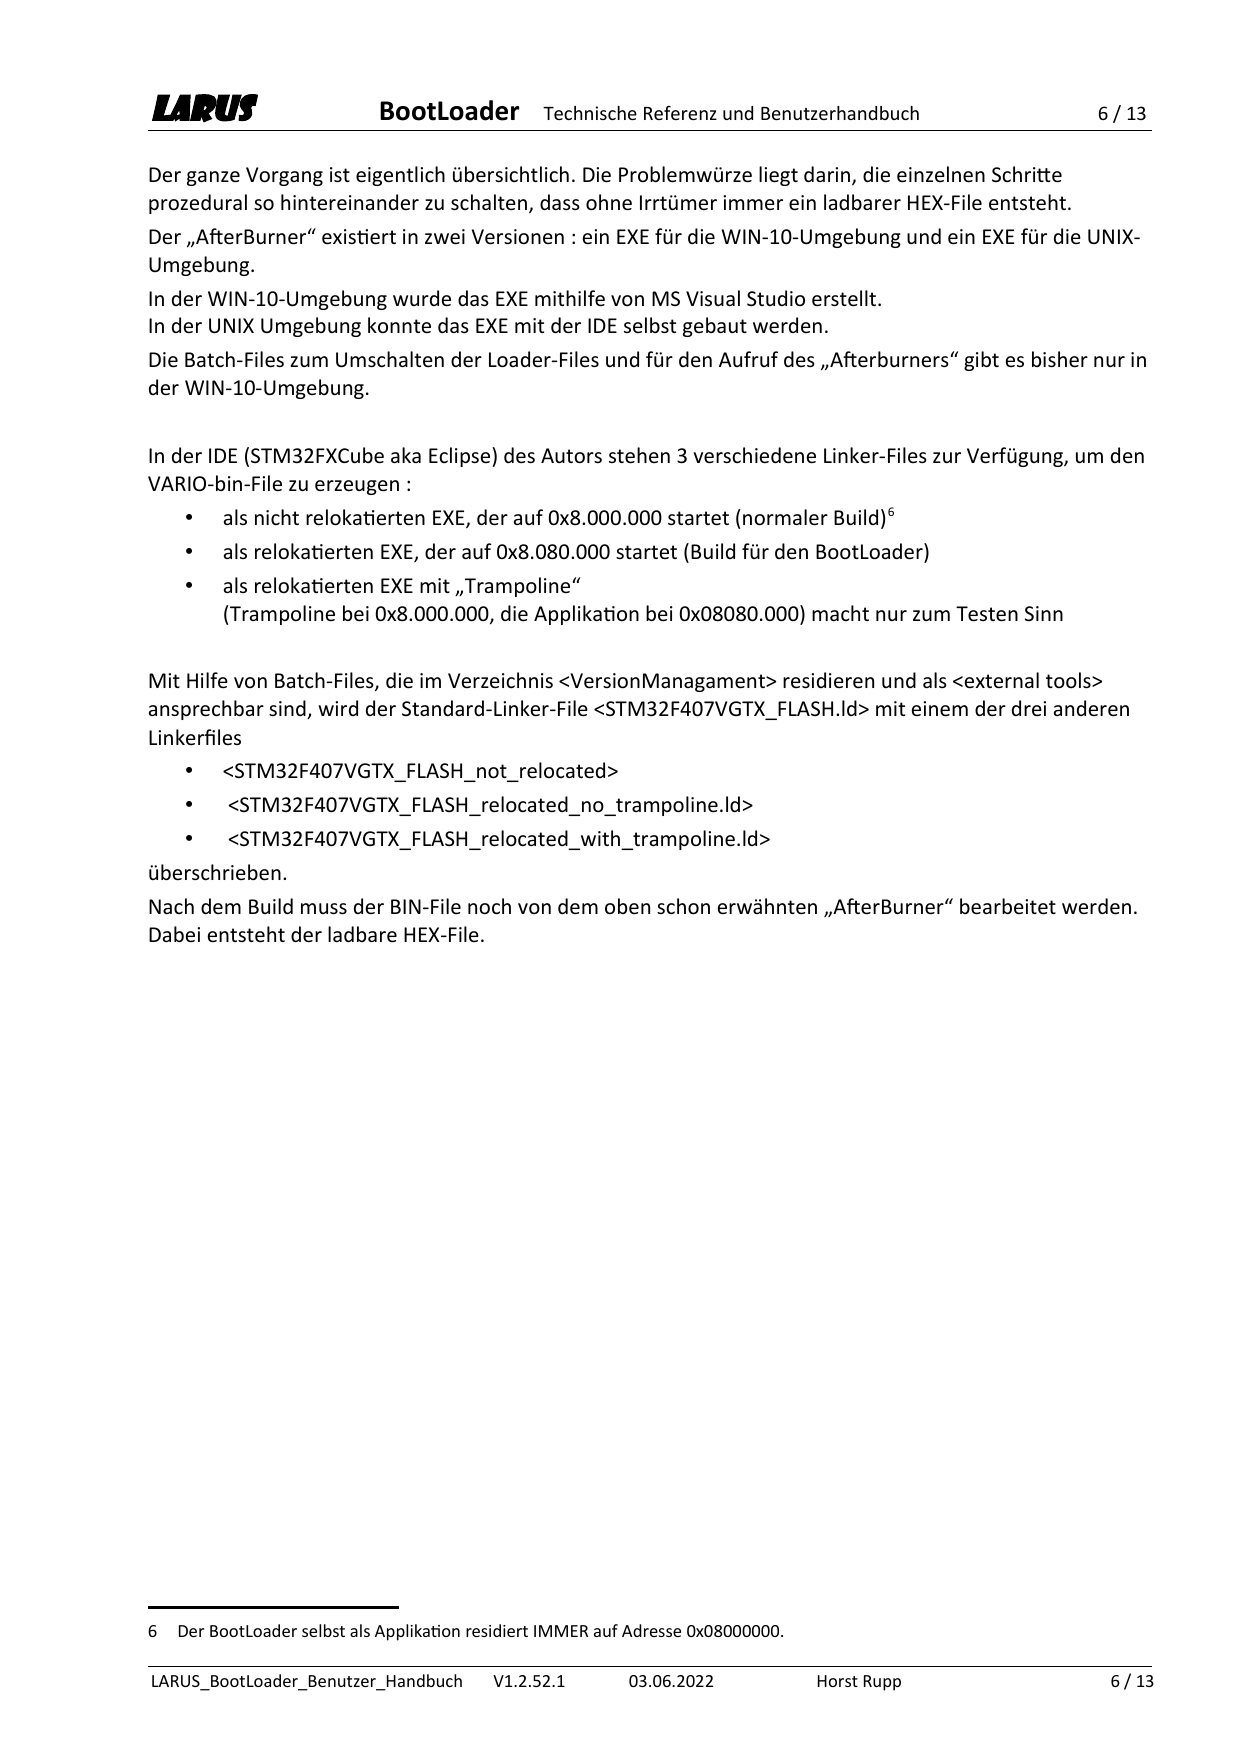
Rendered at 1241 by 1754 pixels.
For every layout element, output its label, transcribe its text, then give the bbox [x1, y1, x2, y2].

text Der „AfterBurner“ existiert in zwei Versionen : ein EXE für die WIN-10-Umgebung und ein EXE für die UNIX-Umgebung. [148, 222, 1152, 278]
list <STM32F407VGTX_FLASH_relocated_no_trampoline.ld> [185, 790, 1152, 818]
text Der ganze Vorgang ist eigentlich übersichtlich. Die Problemwürze liegt darin, die einzelnen Schritte prozedural so hintereinander zu schalten, dass ohne Irrtümer immer ein ladbarer HEX-File entsteht. [148, 160, 1152, 216]
list <STM32F407VGTX_FLASH_relocated_with_trampoline.ld> [185, 824, 1152, 852]
text In der IDE (STM32FXCube aka Eclipse) des Autors stehen 3 verschiedene Linker-Files zur Verfügung, um den VARIO-bin-File zu erzeugen : [148, 441, 1152, 497]
list <STM32F407VGTX_FLASH_not_relocated> [185, 756, 1152, 784]
text In der WIN-10-Umgebung wurde das EXE mithilfe von MS Visual Studio erstellt. In der UNIX Umgebung konnte das EXE mit der IDE selbst gebaut werden. [148, 284, 1152, 340]
text Die Batch-Files zum Umschalten der Loader-Files und für den Aufruf des „Afterburners“ gibt es bisher nur in der WIN-10-Umgebung. [148, 346, 1152, 402]
list als relokatierten EXE, der auf 0x8.080.000 startet (Build für den BootLoader) [185, 537, 1152, 565]
list als relokatierten EXE mit „Trampoline“ (Trampoline bei 0x8.000.000, die Applikation bei 0x08080.000) macht nur zum Testen Sinn [185, 571, 1152, 627]
text Nach dem Build muss der BIN-File noch von dem oben schon erwähnten „AfterBurner“ bearbeitet werden. Dabei entsteht der ladbare HEX-File. [148, 892, 1152, 948]
text Mit Hilfe von Batch-Files, die im Verzeichnis <VersionManagament> residieren und als <external tools> ansprechbar sind, wird der Standard-Linker-File <STM32F407VGTX_FLASH.ld> mit einem der drei anderen Linkerfiles [148, 667, 1152, 751]
list Der BootLoader selbst als Applikation residiert IMMER auf Adresse 0x08000000. [148, 1619, 1152, 1660]
list als nicht relokatierten EXE, der auf 0x8.000.000 startet (normaler Build) [185, 503, 1152, 531]
text überschrieben. [148, 858, 1152, 886]
